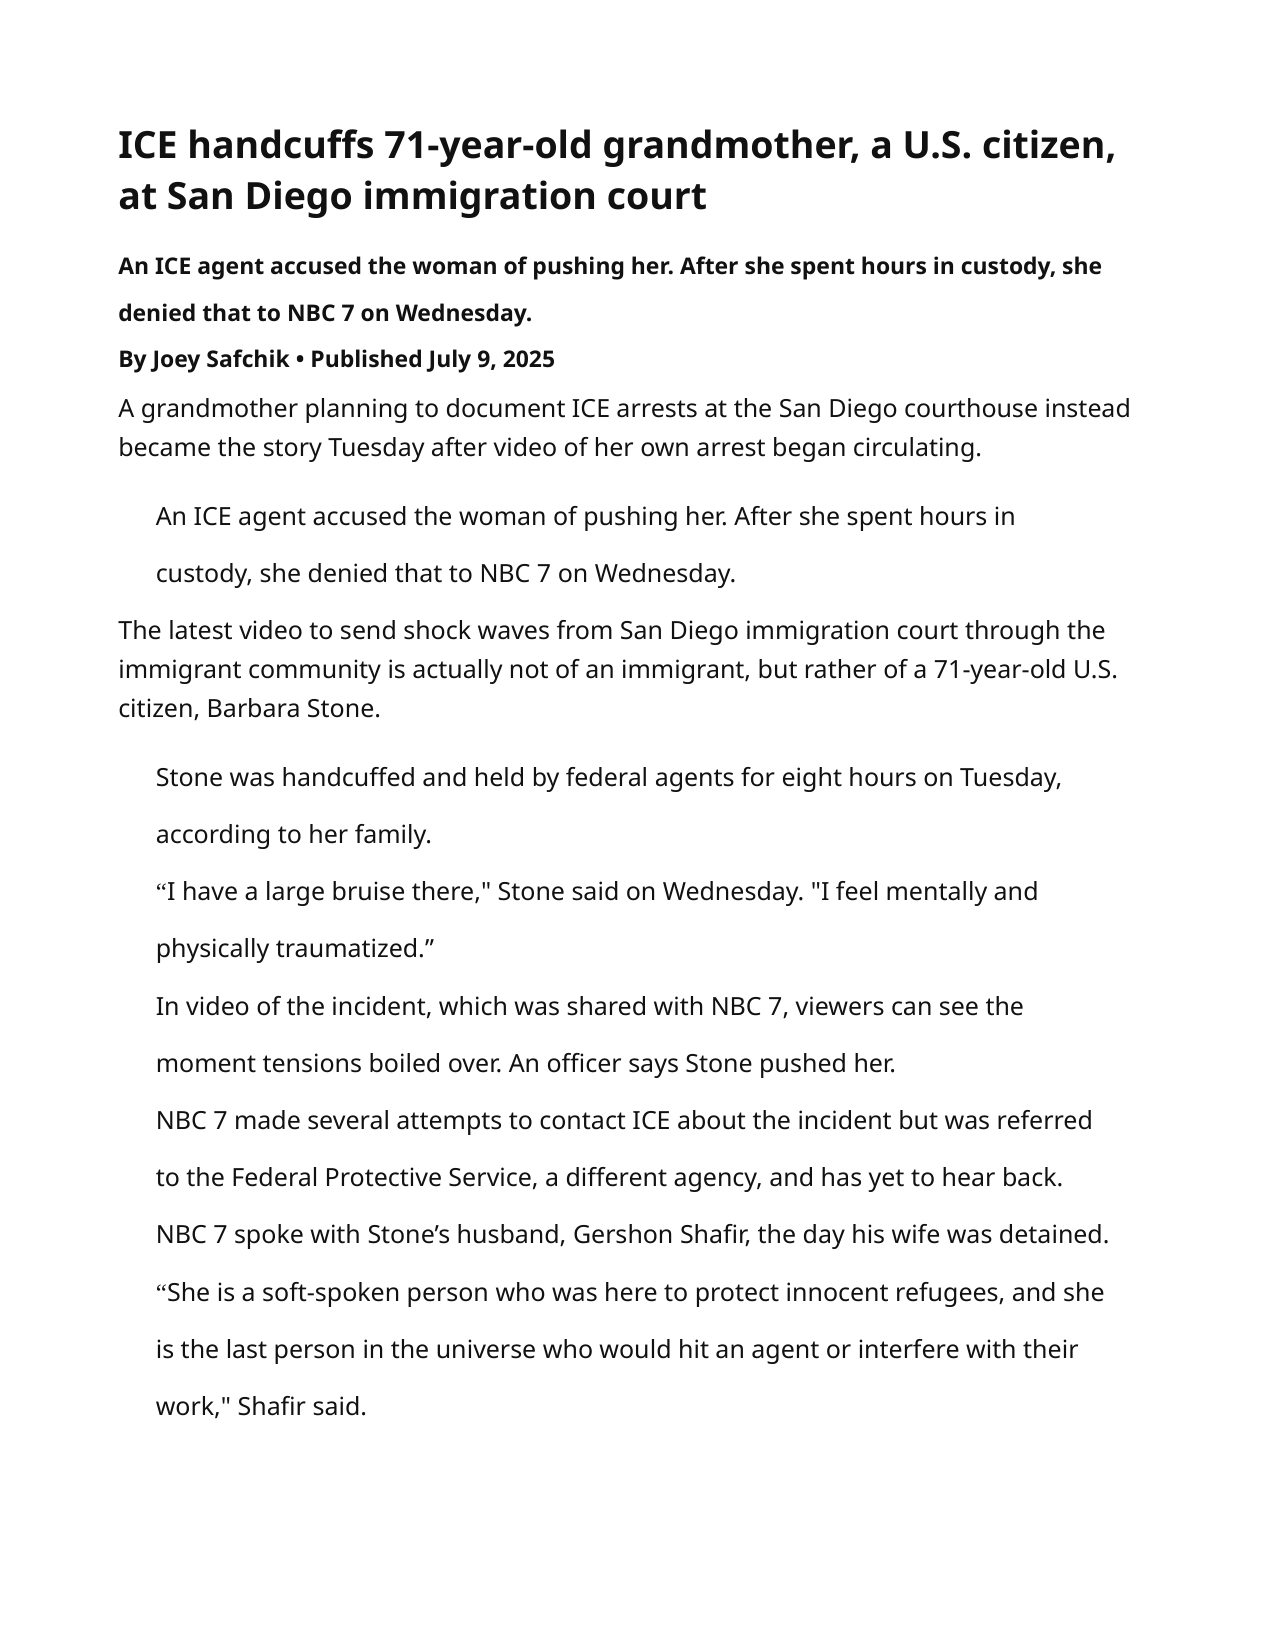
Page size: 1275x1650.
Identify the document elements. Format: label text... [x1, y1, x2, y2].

subtitle An ICE agent accused the woman of pushing her. After she spent hours in custody, she denied that to NBC 7 on Wednesday. [118, 250, 1157, 328]
text Stone was handcuffed and held by federal agents for eight hours on Tuesday, according to her family. [156, 759, 1119, 851]
text In video of the incident, which was shared with NBC 7, viewers can see the moment tensions boiled over. An officer says Stone pushed her. [156, 988, 1119, 1079]
text An ICE agent accused the woman of pushing her. After she spent hours in custody, she denied that to NBC 7 on Wednesday. [156, 498, 1119, 589]
text A grandmother planning to document ICE arrests at the San Diego courthouse instead became the story Tuesday after video of her own arrest began circulating. [118, 390, 1157, 463]
text “She is a soft-spoken person who was here to protect innocent refugees, and she is the last person in the universe who would hit an agent or interfere with their work," Shafir said. [156, 1274, 1119, 1423]
text NBC 7 spoke with Stone’s husband, Gershon Shafir, the day his wife was detained. [156, 1217, 1119, 1251]
text NBC 7 made several attempts to contact ICE about the incident but was referred to the Federal Protective Service, a different agency, and has yet to hear back. [156, 1103, 1119, 1194]
subtitle ICE handcuffs 71-year-old grandmother, a U.S. citizen, at San Diego immigration court [118, 118, 1157, 220]
subtitle By Joey Safchik • Published July 9, 2025 [118, 343, 1157, 375]
text “I have a large bruise there," Stone said on Wednesday. "I feel mentally and physically traumatized.” [156, 874, 1119, 965]
text The latest video to send shock waves from San Diego immigration court through the immigrant community is actually not of an immigrant, but rather of a 71-year-old U.S. citizen, Barbara Stone. [118, 612, 1157, 725]
